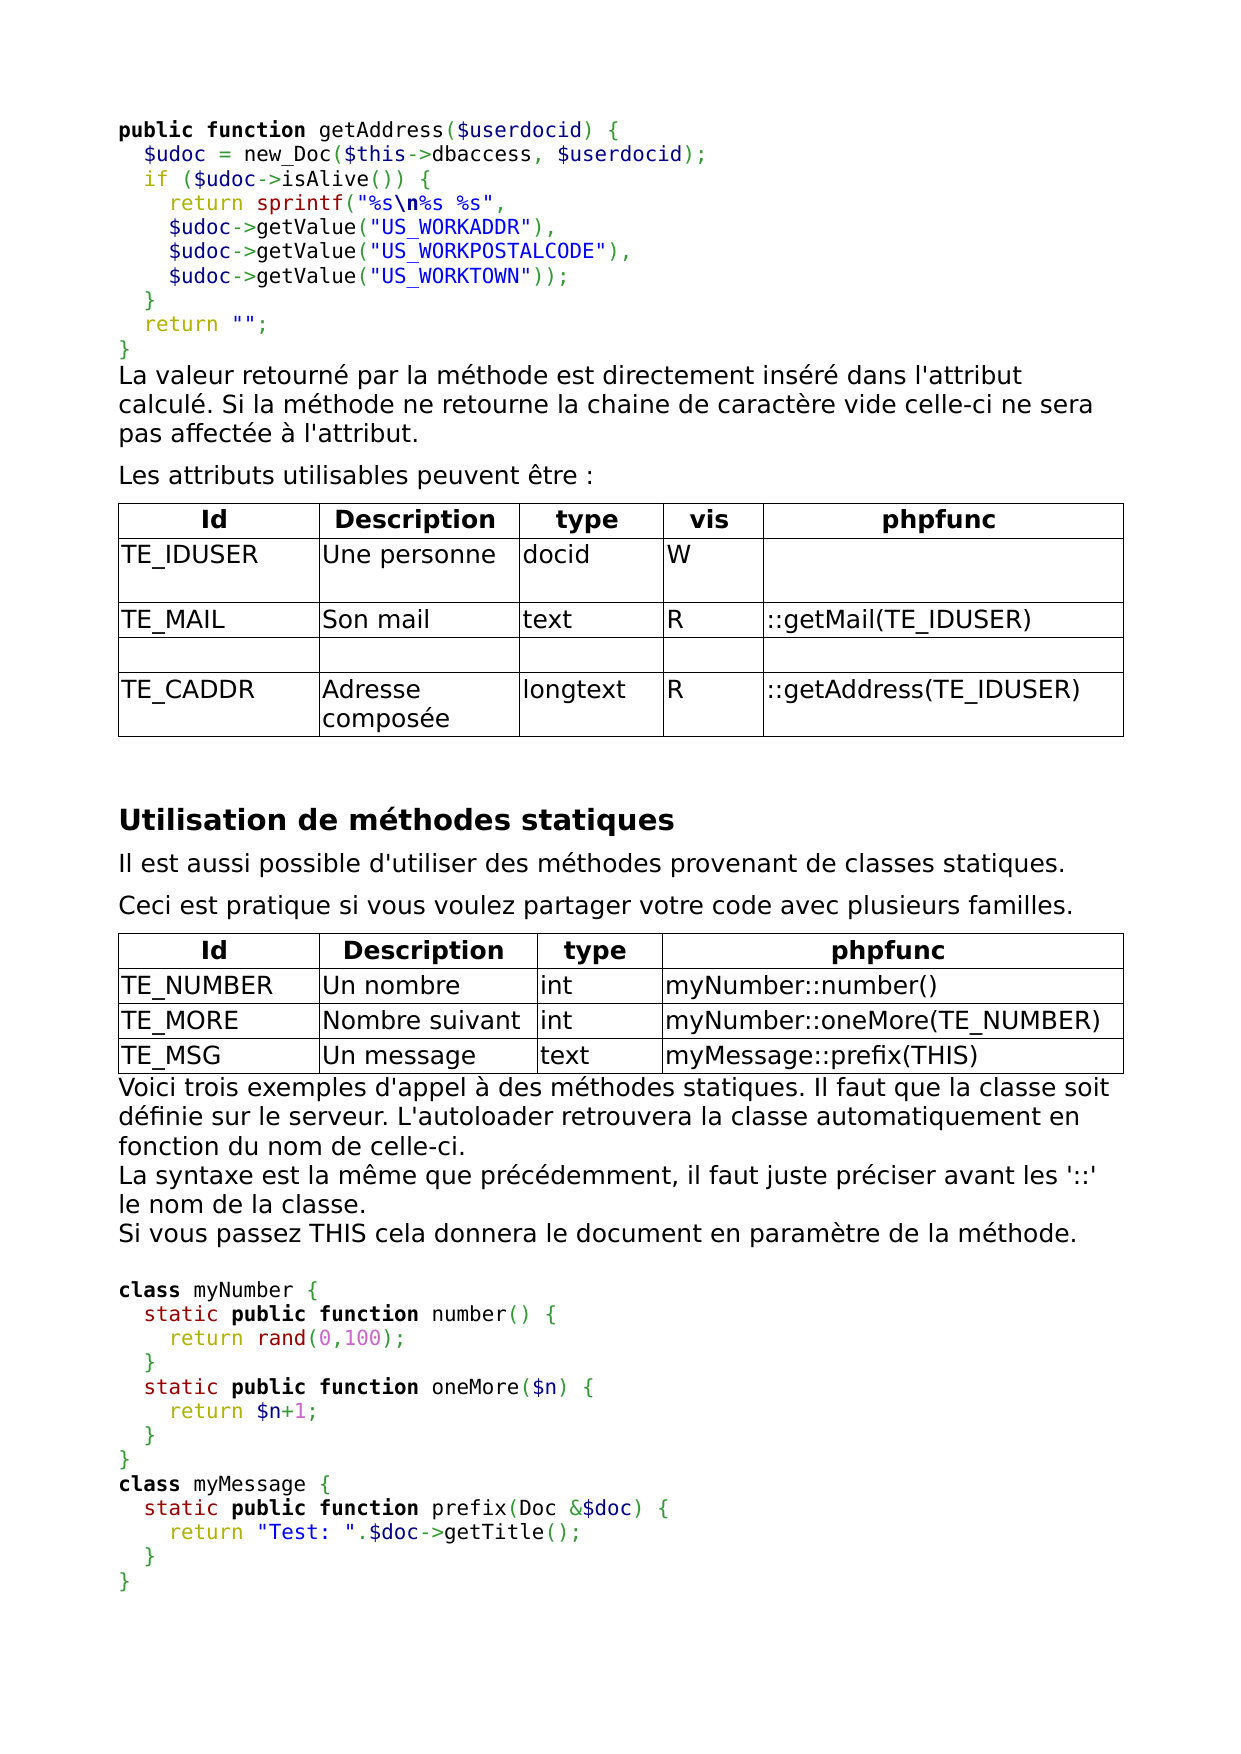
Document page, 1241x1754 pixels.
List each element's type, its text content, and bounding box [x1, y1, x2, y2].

table_cell TE_MAIL [119, 603, 319, 637]
text $udoc->getValue("US_WORKADDR"), [118, 215, 1122, 239]
text Les attributs utilisables peuvent être : [118, 461, 1122, 490]
text return $n+1; [118, 1399, 1122, 1423]
table_cell TE_MSG [119, 1039, 319, 1073]
text public function getAddress($userdocid) { [118, 118, 1122, 142]
table_cell int [538, 969, 662, 1003]
table_cell [764, 638, 1123, 672]
text static public function prefix(Doc &$doc) { [118, 1496, 1122, 1520]
table_cell text [538, 1039, 662, 1073]
text } [118, 288, 1122, 312]
text if ($udoc->isAlive()) { [118, 167, 1122, 191]
table_cell myNumber::oneMore(TE_NUMBER) [663, 1004, 1123, 1038]
table_cell Un message [320, 1039, 537, 1073]
text } [118, 1423, 1122, 1447]
text } [118, 1350, 1122, 1375]
text return rand(0,100); [118, 1326, 1122, 1350]
text $udoc->getValue("US_WORKPOSTALCODE"), [118, 239, 1122, 264]
table_header phpfunc [663, 934, 1123, 968]
text class myNumber { [118, 1278, 1122, 1302]
table_header vis [664, 504, 763, 538]
table_header Id [119, 934, 319, 968]
table_cell [764, 539, 1123, 602]
table_cell Un nombre [320, 969, 537, 1003]
table_cell docid [520, 539, 663, 602]
text } [118, 337, 1122, 361]
text Il est aussi possible d'utiliser des méthodes provenant de classes statiques. [118, 849, 1122, 879]
table_cell [520, 638, 663, 672]
text static public function oneMore($n) { [118, 1375, 1122, 1399]
table_cell Adresse composée [320, 673, 519, 736]
table_cell TE_NUMBER [119, 969, 319, 1003]
table_cell longtext [520, 673, 663, 736]
table_cell ::getAddress(TE_IDUSER) [764, 673, 1123, 736]
text return ""; [118, 312, 1122, 337]
text } [118, 1447, 1122, 1472]
text } [118, 1544, 1122, 1569]
table_cell myNumber::number() [663, 969, 1123, 1003]
table_header Id [119, 504, 319, 538]
table_cell W [664, 539, 763, 602]
table_cell int [538, 1004, 662, 1038]
table_header phpfunc [764, 504, 1123, 538]
text Voici trois exemples d'appel à des méthodes statiques. Il faut que la classe soit définie sur le serveur. L'autoloader retrouvera la classe automatiquement en fonction du nom de celle-ci. [118, 1074, 1122, 1161]
text La valeur retourné par la méthode est directement inséré dans l'attribut calculé. Si la méthode ne retourne la chaine de caractère vide celle-ci ne sera pas affectée à l'attribut. [118, 361, 1122, 448]
table_cell R [664, 673, 763, 736]
text Si vous passez THIS cela donnera le document en paramètre de la méthode. [118, 1219, 1122, 1248]
text return "Test: ".$doc->getTitle(); [118, 1520, 1122, 1544]
text return sprintf("%s\n%s %s", [118, 191, 1122, 215]
table_header type [520, 504, 663, 538]
table_cell Son mail [320, 603, 519, 637]
table_header type [538, 934, 662, 968]
text static public function number() { [118, 1302, 1122, 1326]
table_cell [320, 638, 519, 672]
text class myMessage { [118, 1472, 1122, 1496]
table_header Description [320, 504, 519, 538]
text Ceci est pratique si vous voulez partager votre code avec plusieurs familles. [118, 891, 1122, 920]
text $udoc = new_Doc($this->dbaccess, $userdocid); [118, 142, 1122, 167]
table_cell R [664, 603, 763, 637]
table_cell [664, 638, 763, 672]
table_cell Une personne [320, 539, 519, 602]
table_cell ::getMail(TE_IDUSER) [764, 603, 1123, 637]
table_cell TE_MORE [119, 1004, 319, 1038]
text La syntaxe est la même que précédemment, il faut juste préciser avant les '::' le nom de la classe. [118, 1161, 1122, 1219]
table_cell TE_IDUSER [119, 539, 319, 602]
table_cell Nombre suivant [320, 1004, 537, 1038]
text } [118, 1569, 1122, 1593]
text $udoc->getValue("US_WORKTOWN")); [118, 264, 1122, 288]
table_cell [119, 638, 319, 672]
table_cell myMessage::prefix(THIS) [663, 1039, 1123, 1073]
table_cell TE_CADDR [119, 673, 319, 736]
subtitle Utilisation de méthodes statiques [118, 803, 1122, 837]
table_cell text [520, 603, 663, 637]
table_header Description [320, 934, 537, 968]
